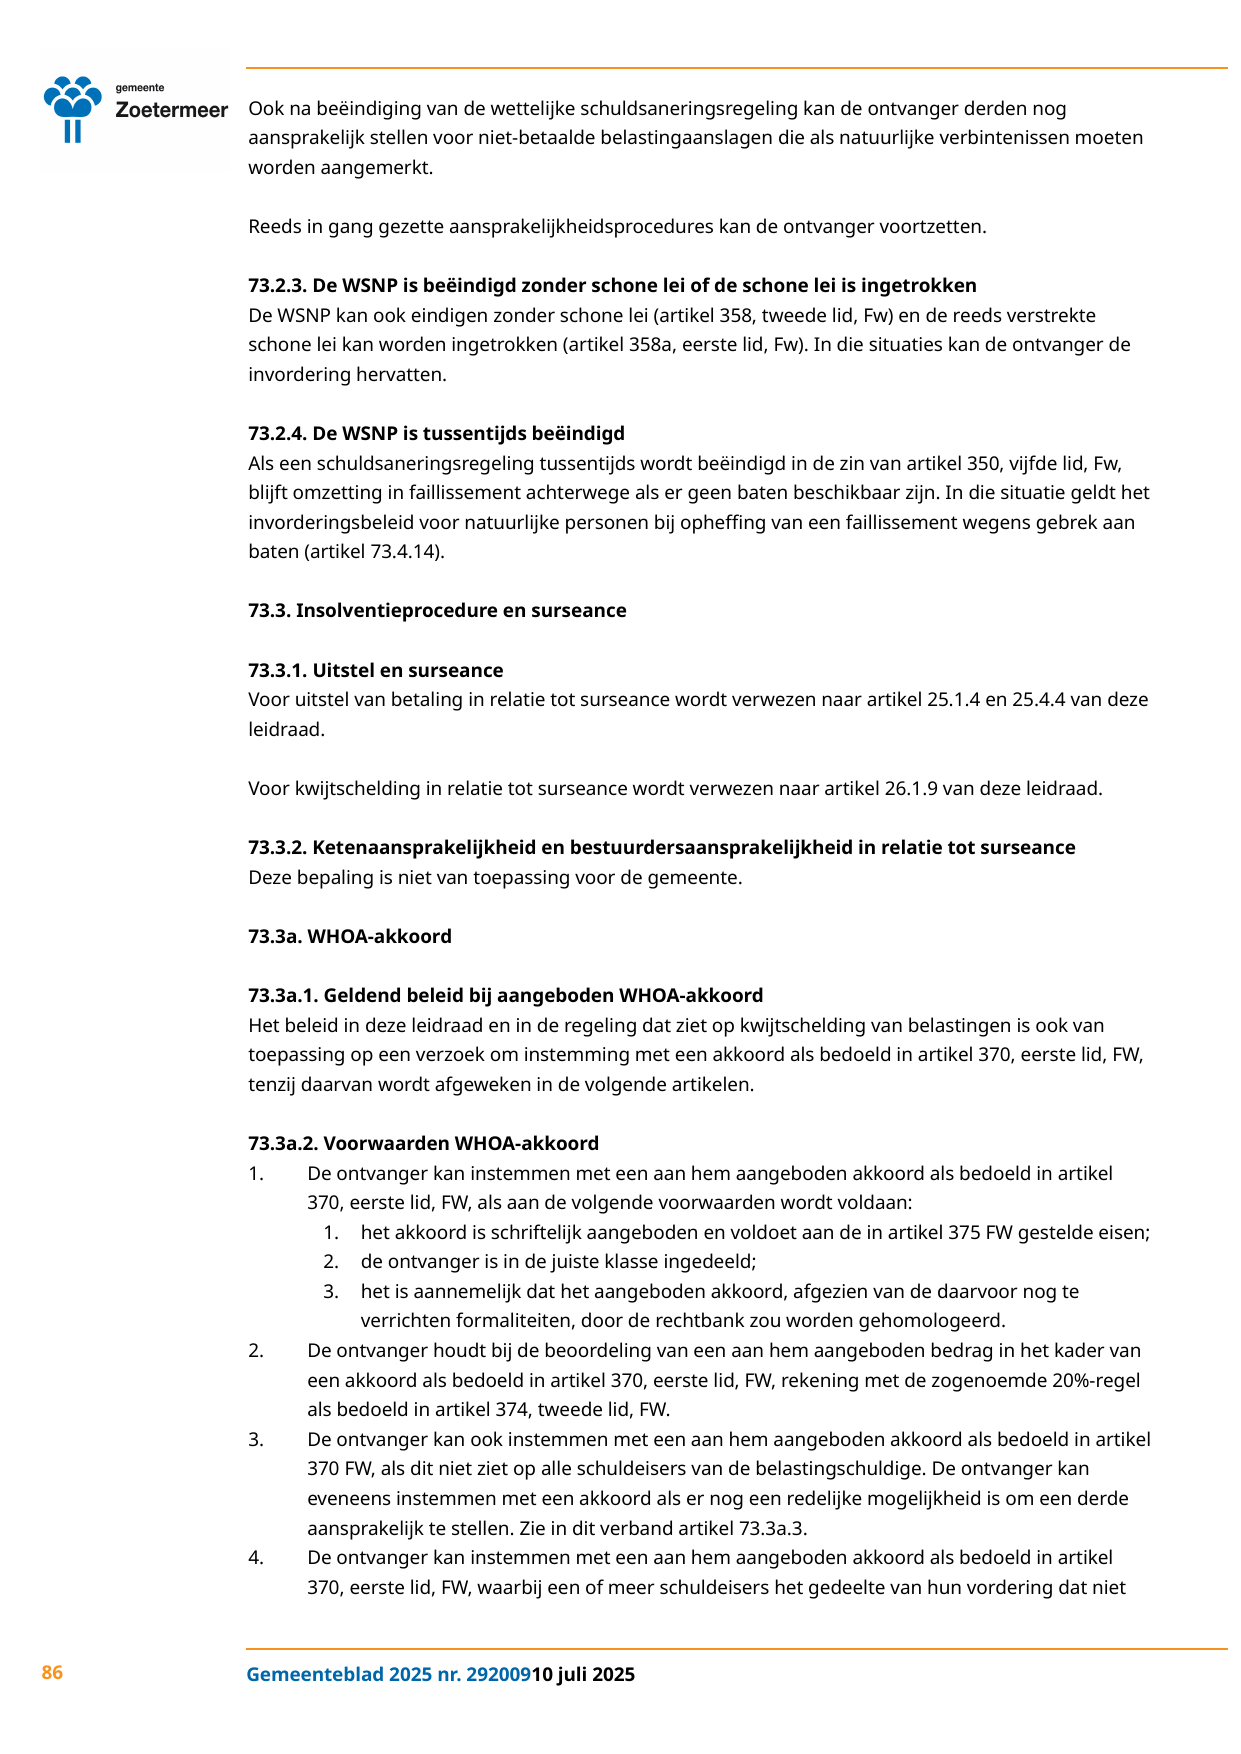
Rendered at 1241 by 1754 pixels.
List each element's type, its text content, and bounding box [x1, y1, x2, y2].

list De ontvanger houdt bij de beoordeling van een aan hem aangeboden bedrag in het kader van een akkoord als bedoeld in artikel 370, eerste lid, FW, rekening met de zogenoemde 20%-regel als bedoeld in artikel 374, tweede lid, FW. [248, 1337, 1152, 1422]
list het is aannemelijk dat het aangeboden akkoord, afgezien van de daarvoor nog te verrichten formaliteiten, door de rechtbank zou worden gehomologeerd. [323, 1278, 1152, 1333]
list De ontvanger kan instemmen met een aan hem aangeboden akkoord als bedoeld in artikel 370, eerste lid, FW, waarbij een of meer schuldeisers het gedeelte van hun vordering dat niet [248, 1544, 1152, 1600]
text 73.2.4. De WSNP is tussentijds beëindigd [248, 420, 1152, 446]
text 73.3.2. Ketenaansprakelijkheid en bestuurdersaansprakelijkheid in relatie tot surseance [248, 834, 1152, 860]
list De ontvanger kan ook instemmen met een aan hem aangeboden akkoord als bedoeld in artikel 370 FW, als dit niet ziet op alle schuldeisers van de belastingschuldige. De ontvanger kan eveneens instemmen met een akkoord als er nog een redelijke mogelijkheid is om een derde aansprakelijk te stellen. Zie in dit verband artikel 73.3a.3. [248, 1426, 1152, 1541]
text Voor kwijtschelding in relatie tot surseance wordt verwezen naar artikel 26.1.9 van deze leidraad. [248, 775, 1152, 801]
text 73.2.3. De WSNP is beëindigd zonder schone lei of de schone lei is ingetrokken [248, 272, 1152, 298]
text Het beleid in deze leidraad en in de regeling dat ziet op kwijtschelding van belastingen is ook van toepassing op een verzoek om instemming met een akkoord als bedoeld in artikel 370, eerste lid, FW, tenzij daarvan wordt afgeweken in de volgende artikelen. [248, 1012, 1152, 1097]
text Deze bepaling is niet van toepassing voor de gemeente. [248, 864, 1152, 890]
text Als een schuldsaneringsregeling tussentijds wordt beëindigd in de zin van artikel 350, vijfde lid, Fw, blijft omzetting in faillissement achterwege als er geen baten beschikbaar zijn. In die situatie geldt het invorderingsbeleid voor natuurlijke personen bij opheffing van een faillissement wegens gebrek aan baten (artikel 73.4.14). [248, 450, 1152, 564]
text Voor uitstel van betaling in relatie tot surseance wordt verwezen naar artikel 25.1.4 en 25.4.4 van deze leidraad. [248, 686, 1152, 742]
text Reeds in gang gezette aansprakelijkheidsprocedures kan de ontvanger voortzetten. [248, 213, 1152, 239]
picture [41, 47, 231, 172]
text 73.3a.2. Voorwaarden WHOA-akkoord [248, 1130, 1152, 1156]
list het akkoord is schriftelijk aangeboden en voldoet aan de in artikel 375 FW gestelde eisen; [323, 1219, 1152, 1245]
text 73.3a.1. Geldend beleid bij aangeboden WHOA-akkoord [248, 982, 1152, 1008]
list De ontvanger kan instemmen met een aan hem aangeboden akkoord als bedoeld in artikel 370, eerste lid, FW, als aan de volgende voorwaarden wordt voldaan: [248, 1160, 1152, 1215]
text 73.3. Insolventieprocedure en surseance [248, 598, 1152, 623]
text 73.3.1. Uitstel en surseance [248, 657, 1152, 683]
list de ontvanger is in de juiste klasse ingedeeld; [323, 1248, 1152, 1274]
text De WSNP kan ook eindigen zonder schone lei (artikel 358, tweede lid, Fw) en de reeds verstrekte schone lei kan worden ingetrokken (artikel 358a, eerste lid, Fw). In die situaties kan de ontvanger de invordering hervatten. [248, 302, 1152, 387]
text Ook na beëindiging van de wettelijke schuldsaneringsregeling kan de ontvanger derden nog aansprakelijk stellen voor niet-betaalde belastingaanslagen die als natuurlijke verbintenissen moeten worden aangemerkt. [248, 95, 1152, 180]
text 73.3a. WHOA-akkoord [248, 923, 1152, 949]
